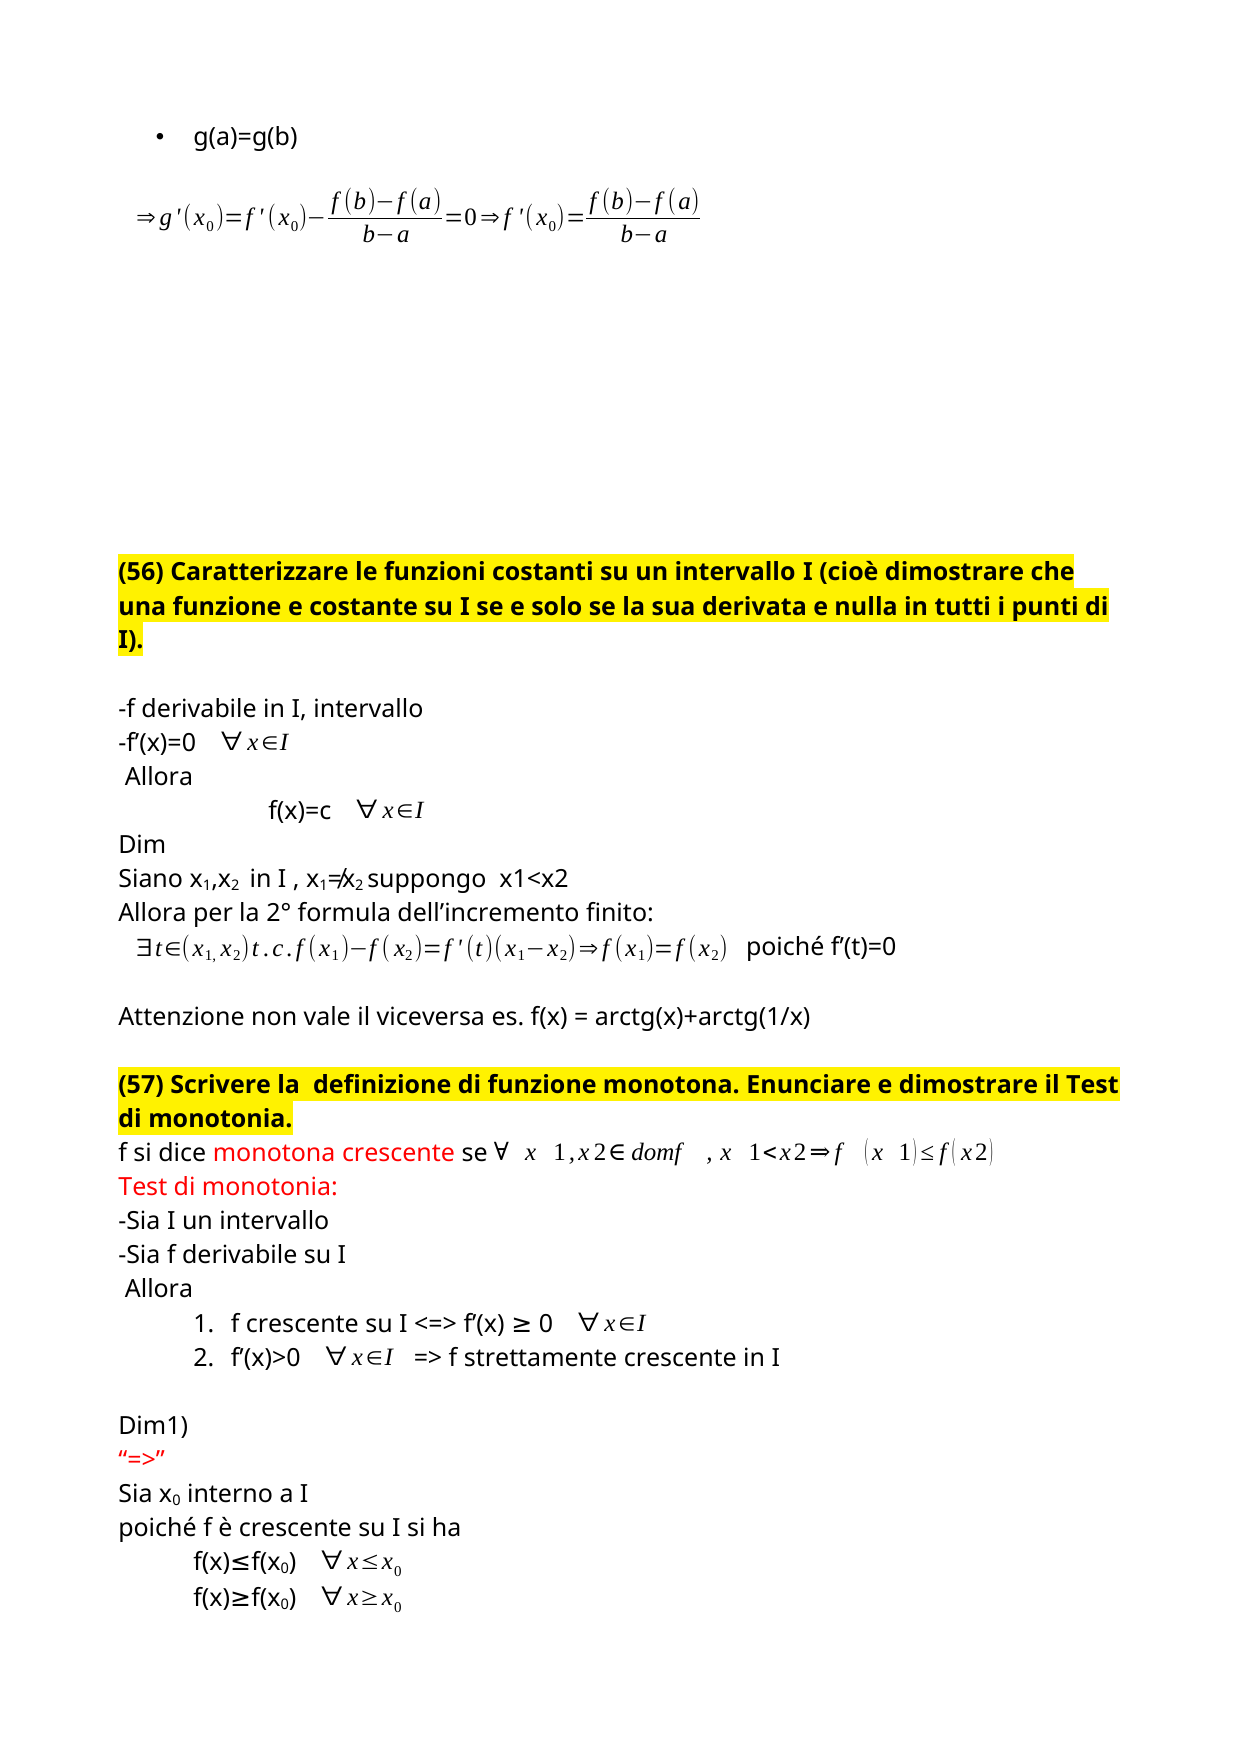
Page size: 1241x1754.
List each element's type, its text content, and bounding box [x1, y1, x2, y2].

text -f’(x)=0 [118, 724, 1122, 758]
text Dim [118, 827, 1122, 861]
text Attenzione non vale il viceversa es. f(x) = arctg(x)+arctg(1/x) [118, 999, 1122, 1033]
text poiché f’(t)=0 [118, 929, 1122, 964]
text (57) Scrivere la definizione di funzione monotona. Enunciare e dimostrare il Test di monotonia. [118, 1067, 1122, 1135]
text poiché f è crescente su I si ha [118, 1509, 1122, 1544]
list g(a)=g(b) [156, 118, 1122, 152]
text f(x)≤f(x0) [118, 1544, 1122, 1579]
list f crescente su I <=> f’(x) ≥ 0 [193, 1305, 1122, 1339]
text Dim1) [118, 1407, 1122, 1441]
text Siano x1,x2 in I , x1≠x2 suppongo x1<x2 [118, 861, 1122, 895]
text Sia x0 interno a I [118, 1476, 1122, 1509]
list f’(x)>0 => f strettamente crescente in I [193, 1339, 1122, 1373]
text Test di monotonia: [118, 1169, 1122, 1203]
text -f derivabile in I, intervallo [118, 690, 1122, 724]
text f(x)≥f(x0) [118, 1579, 1122, 1615]
text -Sia I un intervallo [118, 1203, 1122, 1237]
text Allora per la 2° formula dell’incremento finito: [118, 895, 1122, 929]
text “=>” [118, 1441, 1122, 1476]
text (56) Caratterizzare le funzioni costanti su un intervallo I (cioè dimostrare che una funzione e costante su I se e solo se la sua derivata e nulla in tutti i punti di I). [118, 554, 1122, 656]
text Allora [118, 758, 1122, 792]
text Allora [118, 1271, 1122, 1305]
text f(x)=c [118, 792, 1122, 827]
text -Sia f derivabile su I [118, 1237, 1122, 1271]
text f si dice monotona crescente se [118, 1135, 1122, 1169]
